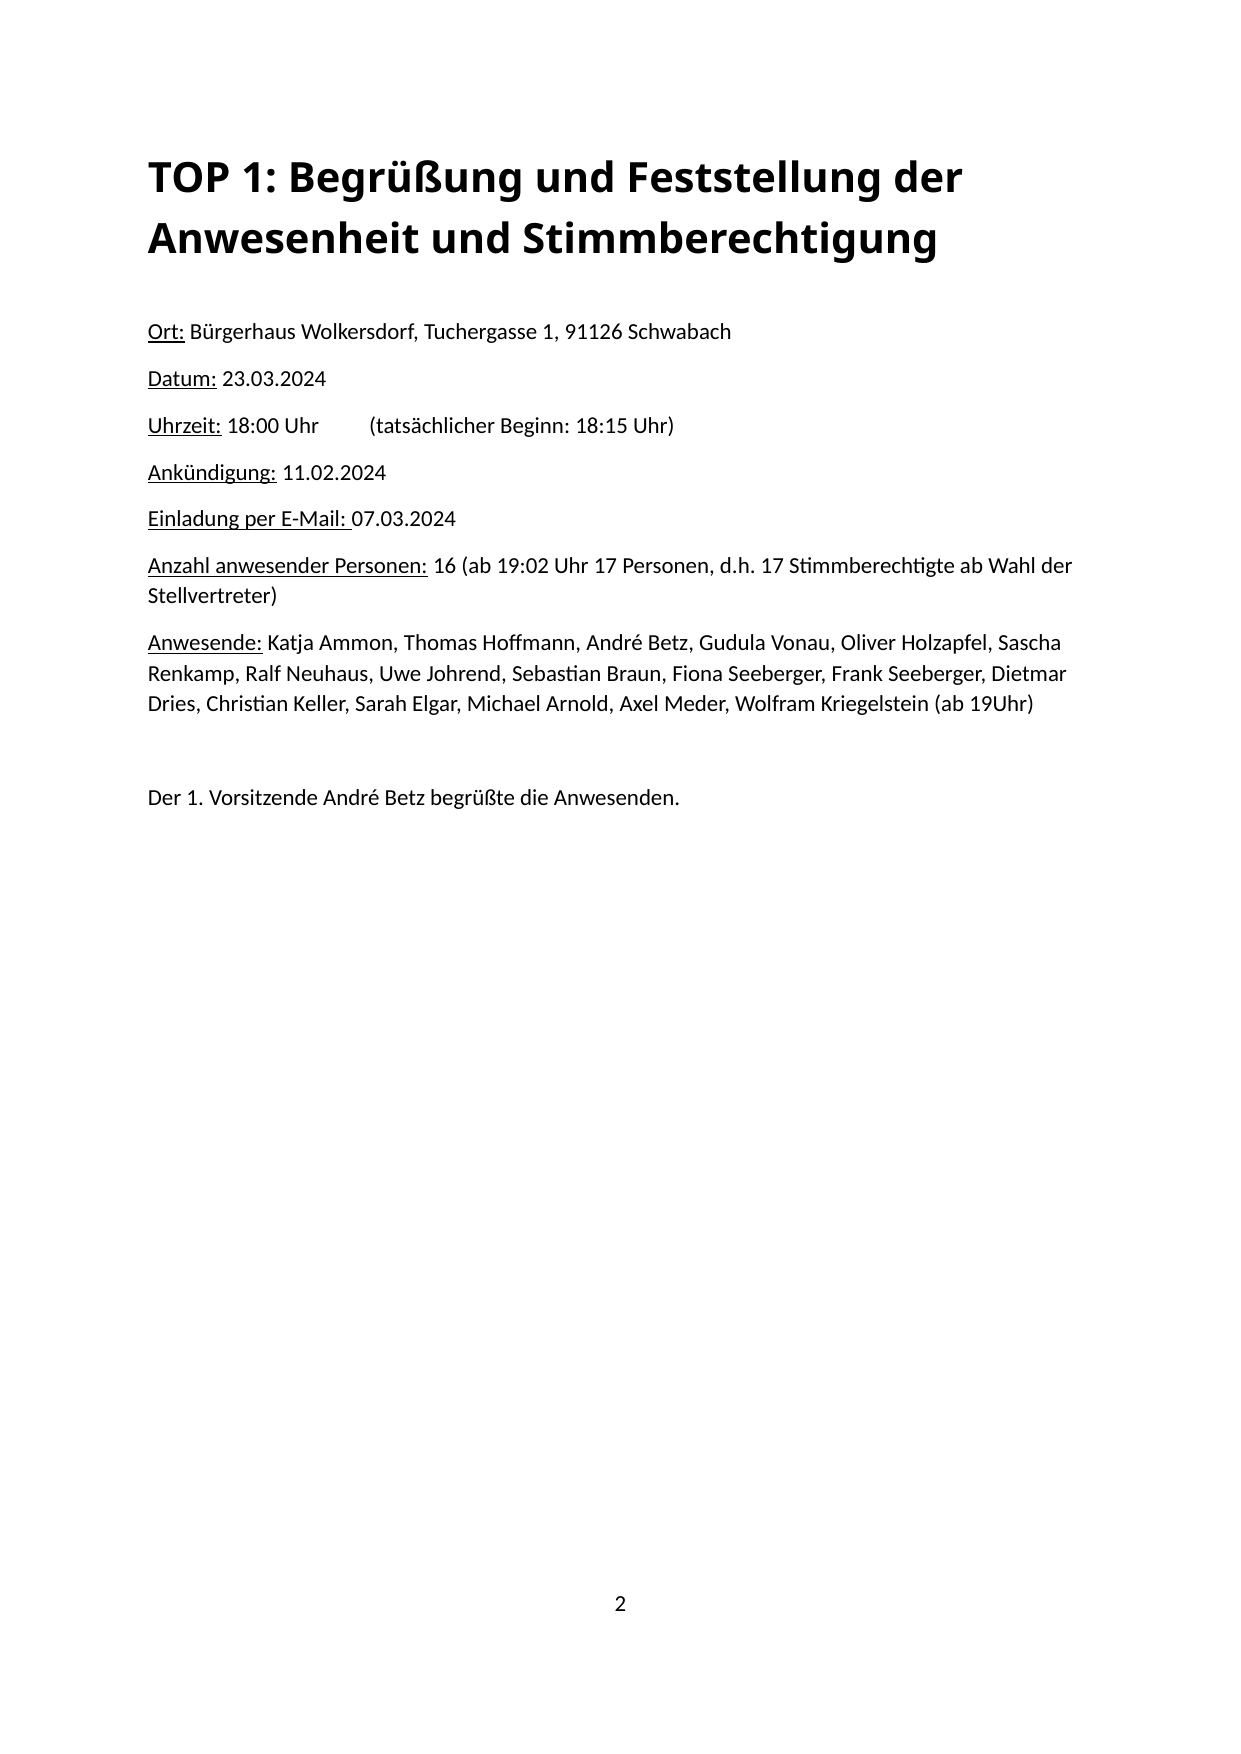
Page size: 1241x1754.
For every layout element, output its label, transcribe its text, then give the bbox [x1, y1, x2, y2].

text Anzahl anwesender Personen: 16 (ab 19:02 Uhr 17 Personen, d.h. 17 Stimmberechtigte ab Wahl der Stellvertreter) [148, 551, 1093, 609]
subtitle TOP 1: Begrüßung und Feststellung der Anwesenheit und Stimmberechtigung [148, 148, 1093, 266]
text Ort: Bürgerhaus Wolkersdorf, Tuchergasse 1, 91126 Schwabach [148, 317, 1093, 345]
text Anwesende: Katja Ammon, Thomas Hoffmann, André Betz, Gudula Vonau, Oliver Holzapfel, Sascha Renkamp, Ralf Neuhaus, Uwe Johrend, Sebastian Braun, Fiona Seeberger, Frank Seeberger, Dietmar Dries, Christian Keller, Sarah Elgar, Michael Arnold, Axel Meder, Wolfram Kriegelstein (ab 19Uhr) [148, 628, 1093, 717]
text Datum: 23.03.2024 [148, 364, 1093, 392]
text Der 1. Vorsitzende André Betz begrüßte die Anwesenden. [148, 783, 1093, 811]
text Einladung per E-Mail: 07.03.2024 [148, 504, 1093, 532]
text Ankündigung: 11.02.2024 [148, 458, 1093, 486]
text Uhrzeit: 18:00 Uhr (tatsächlicher Beginn: 18:15 Uhr) [148, 411, 1093, 439]
